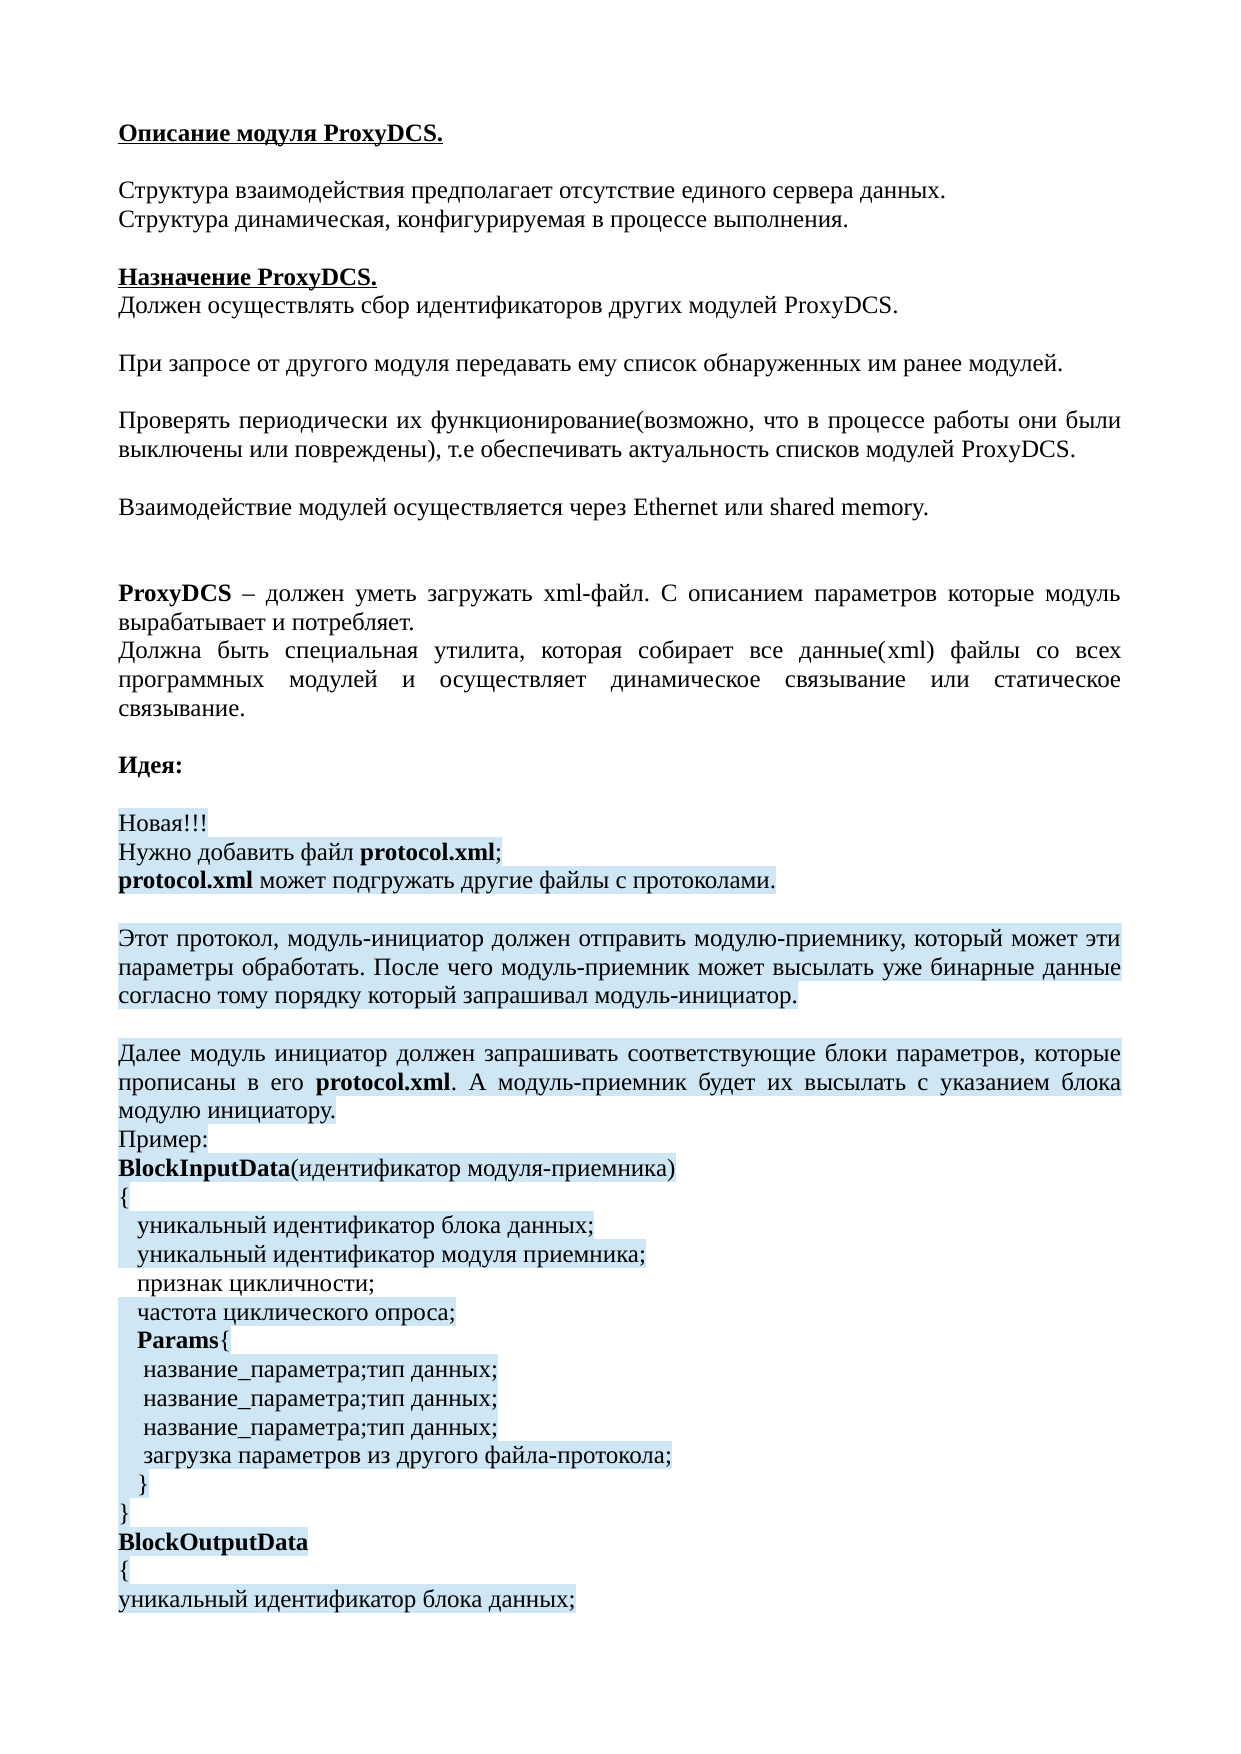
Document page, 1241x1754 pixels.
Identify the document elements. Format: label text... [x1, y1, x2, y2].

text уникальный идентификатор блока данных; [118, 1584, 1122, 1613]
text Взаимодействие модулей осуществляется через Ethernet или shared memory. [118, 492, 1122, 521]
text уникальный идентификатор модуля приемника; [118, 1239, 1122, 1268]
text Этот протокол, модуль-инициатор должен отправить модулю-приемнику, который может эти параметры обработать. После чего модуль-приемник может высылать уже бинарные данные согласно тому порядку который запрашивал модуль-инициатор. [118, 923, 1122, 1009]
text Params{ [118, 1326, 1122, 1354]
text название_параметра;тип данных; [118, 1383, 1122, 1412]
text BlockInputData(идентификатор модуля-приемника) [118, 1153, 1122, 1182]
text } [118, 1469, 1122, 1498]
text ProxyDCS – должен уметь загружать xml-файл. С описанием параметров которые модуль вырабатывает и потребляет. [118, 578, 1122, 636]
text { [118, 1556, 1122, 1584]
text Структура взаимодействия предполагает отсутствие единого сервера данных. [118, 176, 1122, 204]
text уникальный идентификатор блока данных; [118, 1211, 1122, 1239]
text признак цикличности; [118, 1268, 1122, 1297]
text название_параметра;тип данных; [118, 1412, 1122, 1441]
text Должен осуществлять сбор идентификаторов других модулей ProxyDCS. [118, 291, 1122, 319]
text } [118, 1498, 1122, 1527]
text Идея: [118, 751, 1122, 779]
text название_параметра;тип данных; [118, 1354, 1122, 1383]
text Описание модуля ProxyDCS. [118, 118, 1122, 147]
text загрузка параметров из другого файла-протокола; [118, 1441, 1122, 1469]
text Далее модуль инициатор должен запрашивать соответствующие блоки параметров, которые прописаны в его protocol.xml. А модуль-приемник будет их высылать с указанием блока модулю инициатору. [118, 1038, 1122, 1124]
text { [118, 1182, 1122, 1211]
text Структура динамическая, конфигурируемая в процессе выполнения. [118, 204, 1122, 233]
text Назначение ProxyDCS. [118, 262, 1122, 291]
text Нужно добавить файл protocol.xml; [118, 837, 1122, 866]
text Новая!!! [118, 808, 1122, 837]
text частота циклического опроса; [118, 1297, 1122, 1326]
text Должна быть специальная утилита, которая собирает все данные(xml) файлы со всех программных модулей и осуществляет динамическое связывание или статическое связывание. [118, 636, 1122, 722]
text BlockOutputData [118, 1527, 1122, 1556]
text protocol.xml может подгружать другие файлы с протоколами. [118, 866, 1122, 894]
text Пример: [118, 1124, 1122, 1153]
text Проверять периодически их функционирование(возможно, что в процессе работы они были выключены или повреждены), т.е обеспечивать актуальность списков модулей ProxyDCS. [118, 406, 1122, 463]
text При запросе от другого модуля передавать ему список обнаруженных им ранее модулей. [118, 348, 1122, 377]
